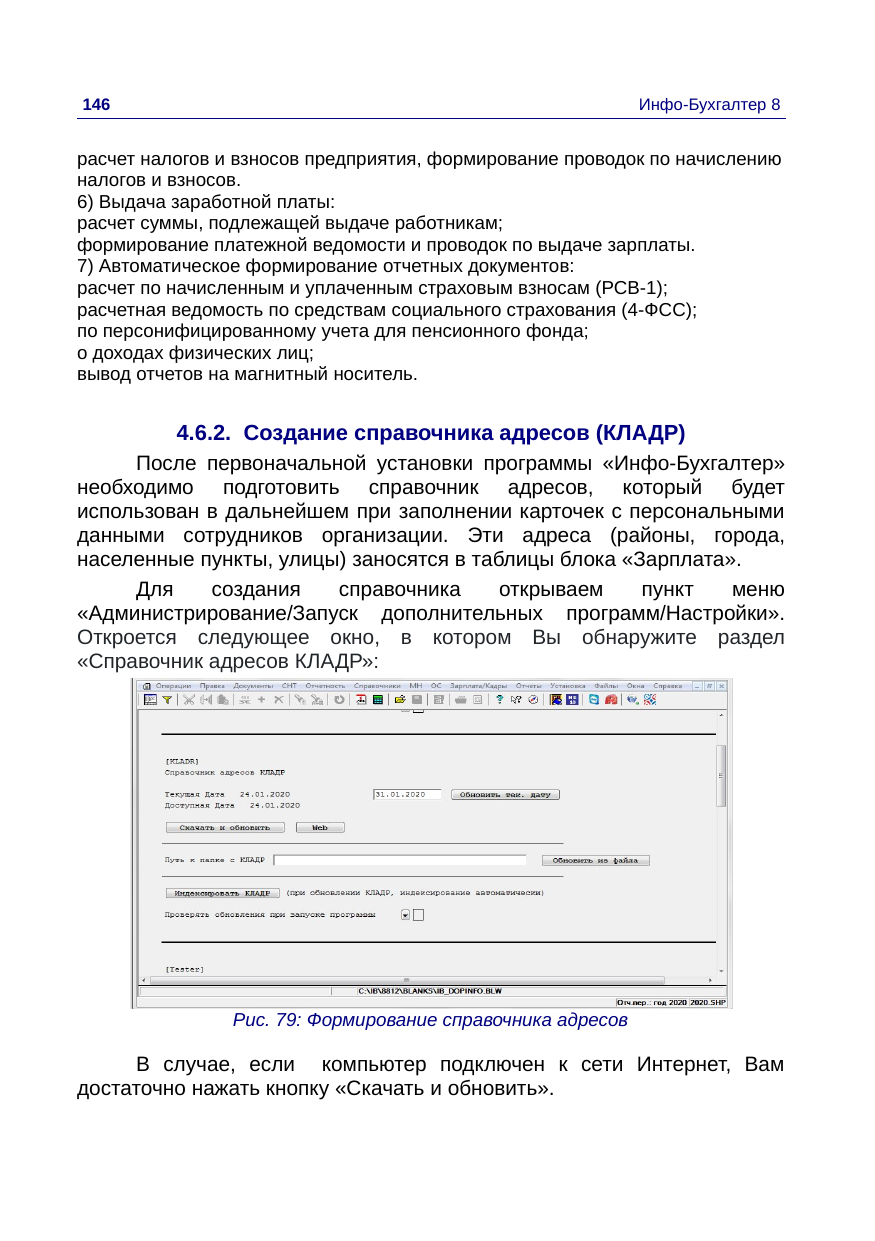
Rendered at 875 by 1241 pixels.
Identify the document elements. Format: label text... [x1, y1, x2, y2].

text Для создания справочника открываем пункт меню «Администрирование/Запуск дополнительных программ/Настройки». Откроется следующее окно, в котором Вы обнаружите раздел «Справочник адресов КЛАДР»: [77, 577, 786, 673]
text расчет налогов и взносов предприятия, формирование проводок по начислению налогов и взносов. [77, 147, 786, 191]
subtitle Создание справочника адресов (КЛАДР) [77, 420, 786, 445]
picture [130, 678, 733, 1009]
text После первоначальной установки программы «Инфо-Бухгалтер» необходимо подготовить справочник адресов, который будет использован в дальнейшем при заполнении карточек с персональными данными сотрудников организации. Эти адреса (районы, города, населенные пункты, улицы) заносятся в таблицы блока «Зарплата». [77, 451, 786, 571]
text расчет по начисленным и уплаченным страховым взносам (РСВ-1); [77, 277, 786, 298]
text формирование платежной ведомости и проводок по выдаче зарплаты. [77, 234, 786, 255]
text В случае, если компьютер подключен к сети Интернет, Вам достаточно нажать кнопку «Скачать и обновить». [77, 1051, 786, 1099]
text вывод отчетов на магнитный носитель. [77, 363, 786, 385]
text по персонифицированному учета для пенсионного фонда; [77, 320, 786, 342]
text расчетная ведомость по средствам социального страхования (4-ФСС); [77, 298, 786, 320]
text о доходах физических лиц; [77, 342, 786, 363]
text 6) Выдача заработной платы: [77, 191, 786, 212]
text расчет суммы, подлежащей выдаче работникам; [77, 212, 786, 234]
text Рис. 79: Формирование справочника адресов [77, 1009, 786, 1030]
text 7) Автоматическое формирование отчетных документов: [77, 255, 786, 277]
